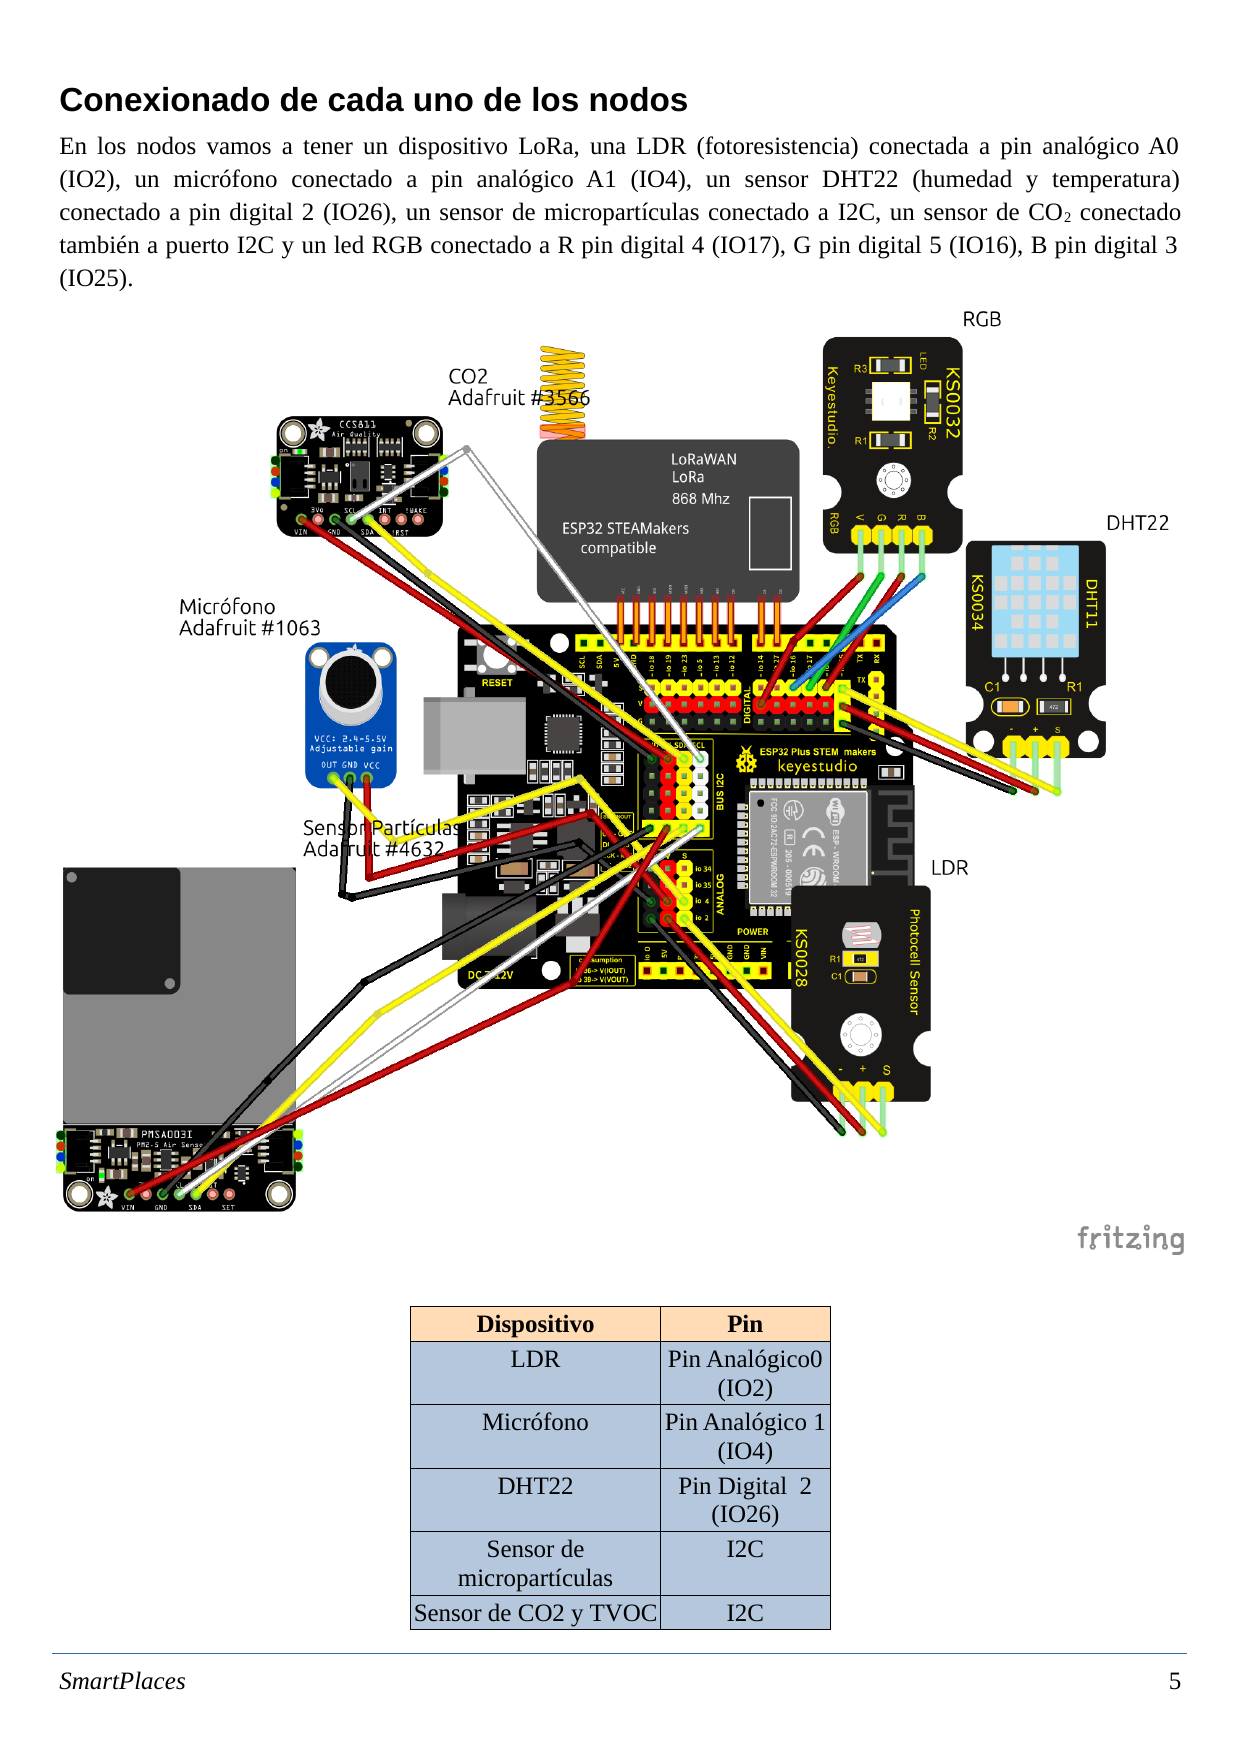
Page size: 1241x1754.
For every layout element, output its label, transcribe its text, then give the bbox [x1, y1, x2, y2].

picture [56, 310, 1185, 1255]
table_cell Pin Analógico 1 (IO4) [661, 1405, 830, 1468]
table_cell I2C [661, 1596, 830, 1629]
table_cell Sensor de micropartículas [411, 1532, 660, 1595]
table_header Pin [661, 1307, 830, 1341]
table_cell LDR [411, 1342, 660, 1404]
table_cell Sensor de CO2 y TVOC [411, 1596, 660, 1629]
table_cell Pin Analógico0 (IO2) [661, 1342, 830, 1404]
table_cell Pin Digital 2 (IO26) [661, 1469, 830, 1531]
table_cell I2C [661, 1532, 830, 1595]
table_header Dispositivo [411, 1307, 660, 1341]
table_cell DHT22 [411, 1469, 660, 1531]
text En los nodos vamos a tener un dispositivo LoRa, una LDR (fotoresistencia) conectada a pin analógico A0 (IO2), un micrófono conectado a pin analógico A1 (IO4), un sensor DHT22 (humedad y temperatura) conectado a pin digital 2 (IO26), un sensor de micropartículas conectado a I2C, un sensor de CO2 conectado también a puerto I2C y un led RGB conectado a R pin digital 4 (IO17), G pin digital 5 (IO16), B pin digital 3 (IO25). [59, 131, 1181, 292]
table_cell Micrófono [411, 1405, 660, 1468]
subtitle Conexionado de cada uno de los nodos [59, 80, 1181, 118]
